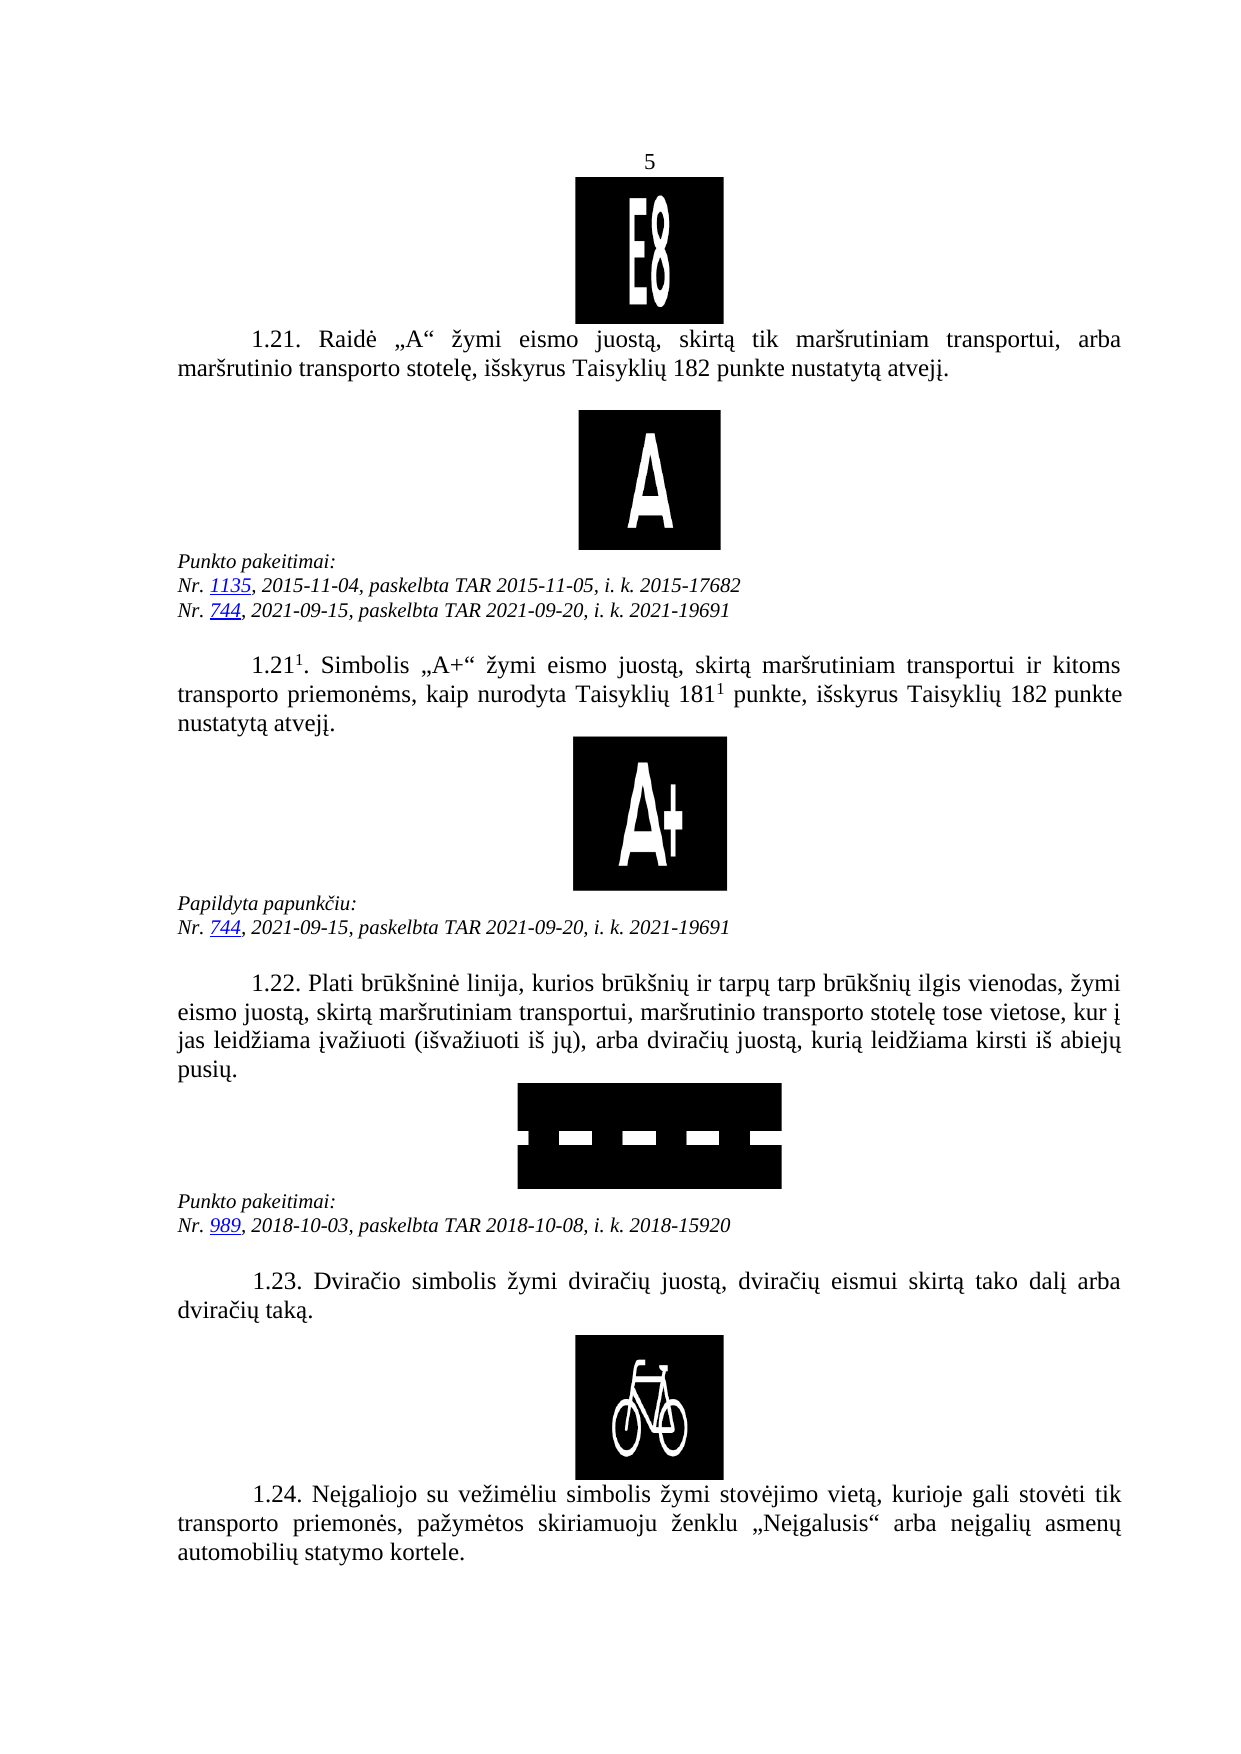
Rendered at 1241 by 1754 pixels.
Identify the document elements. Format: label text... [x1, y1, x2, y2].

text Punkto pakeitimai: [177, 1189, 1122, 1213]
text Nr. 744, 2021-09-15, paskelbta TAR 2021-09-20, i. k. 2021-19691 [177, 915, 1122, 939]
text 1.22. Plati brūkšninė linija, kurios brūkšnių ir tarpų tarp brūkšnių ilgis vienodas, žymi eismo juostą, skirtą maršrutiniam transportui, maršrutinio transporto stotelę tose vietose, kur į jas leidžiama įvažiuoti (išvažiuoti iš jų), arba dviračių juostą, kurią leidžiama kirsti iš abiejų pusių. [177, 968, 1122, 1083]
text 1.23. Dviračio simbolis žymi dviračių juostą, dviračių eismui skirtą tako dalį arba dviračių taką. [177, 1266, 1122, 1323]
text 1.24. Neįgaliojo su vežimėliu simbolis žymi stovėjimo vietą, kurioje gali stovėti tik transporto priemonės, pažymėtos skiriamuoju ženklu „Neįgalusis“ arba neįgalių asmenų automobilių statymo kortele. [177, 1479, 1122, 1565]
text Nr. 1135, 2015-11-04, paskelbta TAR 2015-11-05, i. k. 2015-17682 [177, 573, 1122, 597]
text Nr. 989, 2018-10-03, paskelbta TAR 2018-10-08, i. k. 2018-15920 [177, 1213, 1122, 1237]
text 1.211. Simbolis „A+“ žymi eismo juostą, skirtą maršrutiniam transportui ir kitoms transporto priemonėms, kaip nurodyta Taisyklių 1811 punkte, išskyrus Taisyklių 182 punkte nustatytą atvejį. [177, 650, 1122, 737]
text Nr. 744, 2021-09-15, paskelbta TAR 2021-09-20, i. k. 2021-19691 [177, 597, 1122, 622]
text 1.21. Raidė „A“ žymi eismo juostą, skirtą tik maršrutiniam transportui, arba maršrutinio transporto stotelę, išskyrus Taisyklių 182 punkte nustatytą atvejį. [177, 324, 1122, 382]
text Punkto pakeitimai: [177, 549, 1122, 573]
text Papildyta papunkčiu: [177, 891, 1122, 915]
